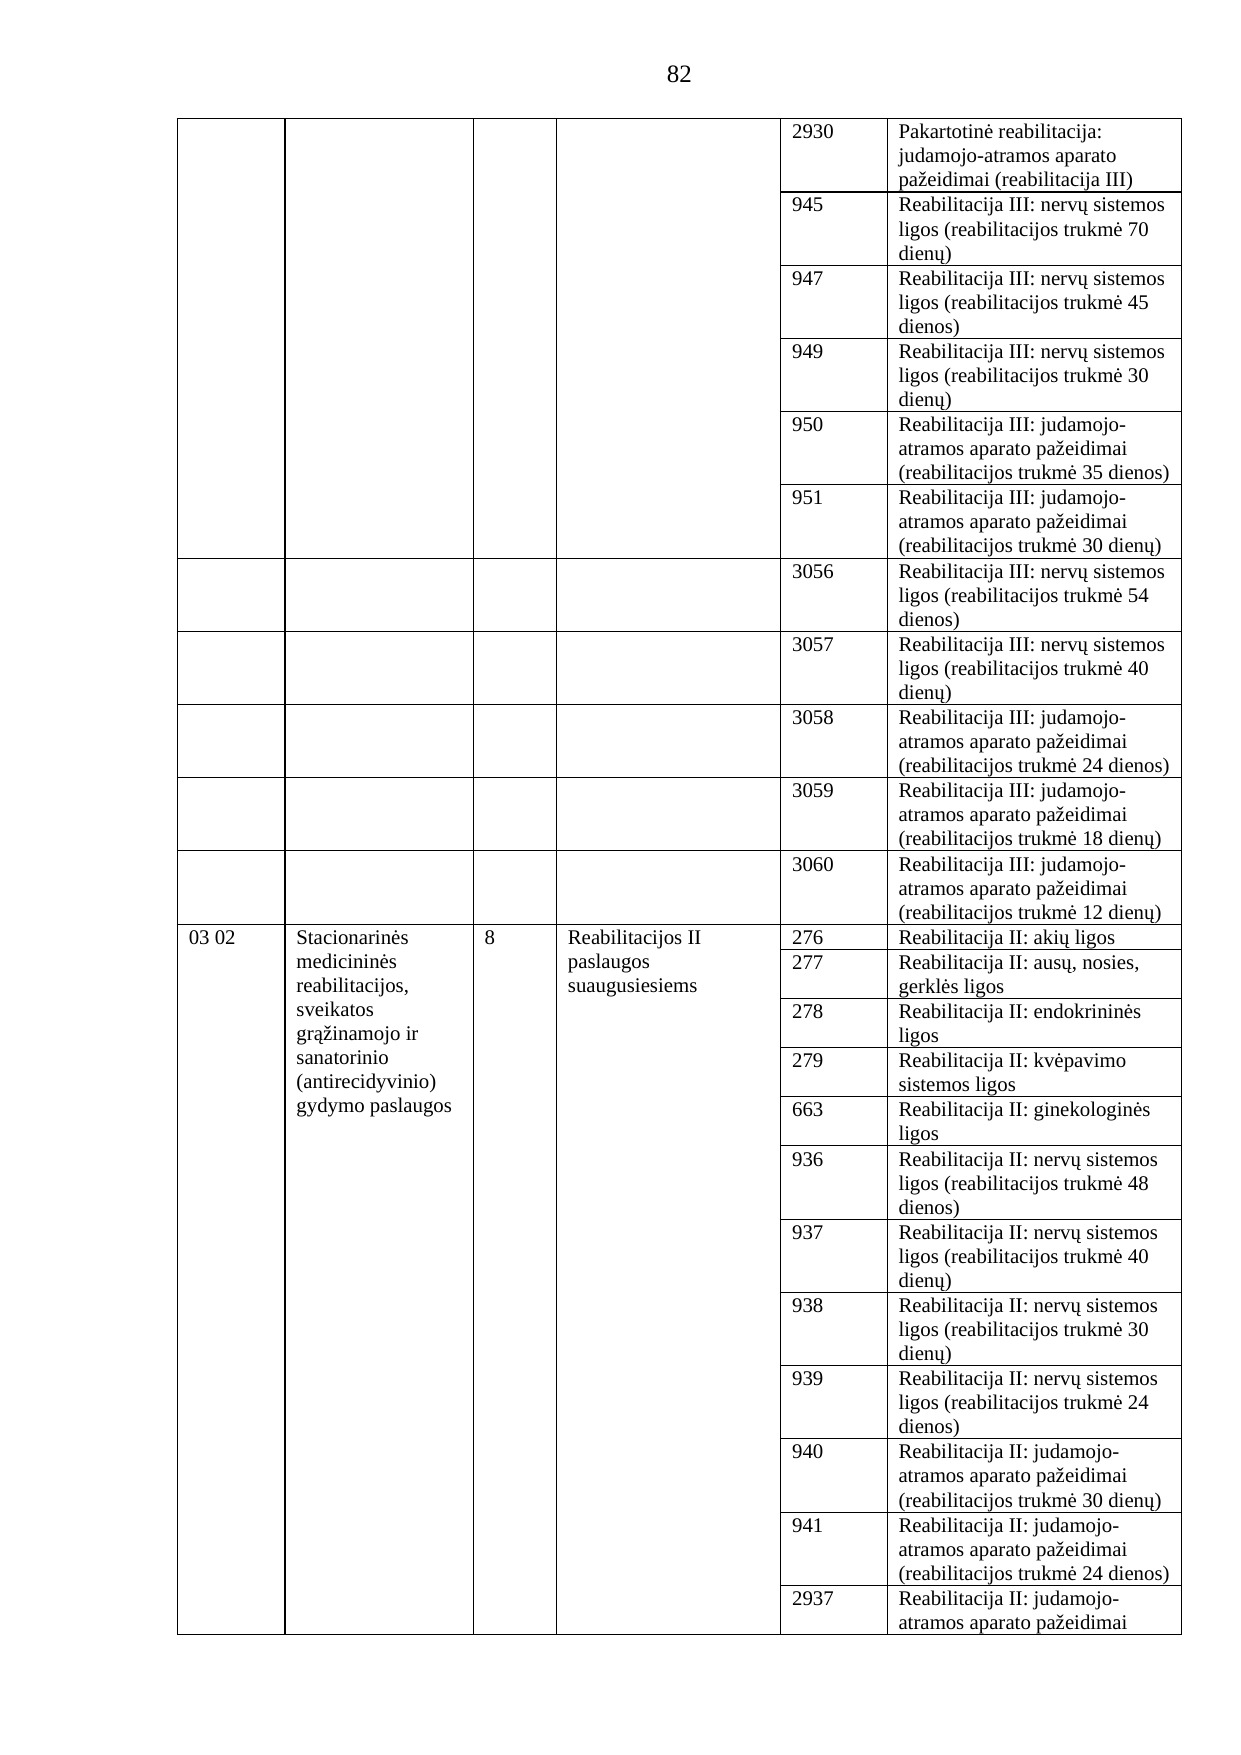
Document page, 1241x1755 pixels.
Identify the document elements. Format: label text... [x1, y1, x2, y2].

table_cell 945 [781, 193, 887, 264]
table_cell Reabilitacijos II paslaugos suaugusiesiems [557, 925, 780, 1634]
table_cell 278 [781, 999, 887, 1047]
table_cell 936 [781, 1146, 887, 1219]
table_cell [557, 632, 780, 704]
table_cell [474, 851, 556, 924]
table_cell Reabilitacija III: nervų sistemos ligos (reabilitacijos trukmė 30 dienų) [888, 339, 1181, 411]
table_cell Reabilitacija II: akių ligos [888, 925, 1181, 949]
table_cell 03 02 [178, 925, 284, 1634]
table_cell 940 [781, 1439, 887, 1512]
table_cell [557, 778, 780, 850]
table_cell 3059 [781, 778, 887, 850]
table_cell Reabilitacija II: judamojo-atramos aparato pažeidimai (reabilitacijos trukmė 24 dienos) [888, 1513, 1181, 1585]
table_cell Reabilitacija II: ginekologinės ligos [888, 1097, 1181, 1145]
table_cell [286, 705, 473, 777]
table_cell 3057 [781, 632, 887, 704]
table_cell [178, 778, 284, 850]
table_cell Reabilitacija II: nervų sistemos ligos (reabilitacijos trukmė 40 dienų) [888, 1220, 1181, 1292]
table_cell [178, 705, 284, 777]
table_cell [557, 119, 780, 557]
table_cell 3060 [781, 851, 887, 924]
table_cell [557, 705, 780, 777]
table_cell [474, 778, 556, 850]
table_cell [557, 851, 780, 924]
table_cell [178, 632, 284, 704]
table_cell 3056 [781, 559, 887, 631]
table_cell [178, 119, 284, 557]
table_cell Reabilitacija II: nervų sistemos ligos (reabilitacijos trukmė 30 dienų) [888, 1293, 1181, 1365]
table_cell 938 [781, 1293, 887, 1365]
table_cell Stacionarinės medicininės reabilitacijos, sveikatos grąžinamojo ir sanatorinio (antirecidyvinio) gydymo paslaugos [286, 925, 473, 1634]
table_cell [474, 119, 556, 557]
table_cell [286, 851, 473, 924]
table_cell [474, 705, 556, 777]
table_cell Reabilitacija III: judamojo-atramos aparato pažeidimai (reabilitacijos trukmė 30 dienų) [888, 485, 1181, 557]
table_cell 949 [781, 339, 887, 411]
table_cell 941 [781, 1513, 887, 1585]
table_cell 947 [781, 266, 887, 338]
table_cell 3058 [781, 705, 887, 777]
table_cell [286, 632, 473, 704]
table_cell 950 [781, 412, 887, 484]
table_cell Reabilitacija II: nervų sistemos ligos (reabilitacijos trukmė 48 dienos) [888, 1146, 1181, 1219]
table_cell Reabilitacija III: judamojo-atramos aparato pažeidimai (reabilitacijos trukmė 24 dienos) [888, 705, 1181, 777]
table_cell Reabilitacija II: judamojo-atramos aparato pažeidimai [888, 1586, 1181, 1634]
table_cell [286, 778, 473, 850]
table_cell [286, 119, 473, 557]
table_cell Reabilitacija II: endokrininės ligos [888, 999, 1181, 1047]
table_cell Pakartotinė reabilitacija: judamojo-atramos aparato pažeidimai (reabilitacija III) [888, 119, 1181, 191]
table_cell [474, 632, 556, 704]
table_cell 279 [781, 1048, 887, 1096]
table_cell 2930 [781, 119, 887, 191]
table_cell 663 [781, 1097, 887, 1145]
table_cell [474, 559, 556, 631]
table_cell 937 [781, 1220, 887, 1292]
table_cell 951 [781, 485, 887, 557]
table_cell Reabilitacija III: nervų sistemos ligos (reabilitacijos trukmė 40 dienų) [888, 632, 1181, 704]
table_cell Reabilitacija III: nervų sistemos ligos (reabilitacijos trukmė 45 dienos) [888, 266, 1181, 338]
table_cell Reabilitacija II: nervų sistemos ligos (reabilitacijos trukmė 24 dienos) [888, 1366, 1181, 1438]
table_cell Reabilitacija III: judamojo-atramos aparato pažeidimai (reabilitacijos trukmė 12 dienų) [888, 851, 1181, 924]
table_cell Reabilitacija III: judamojo-atramos aparato pažeidimai (reabilitacijos trukmė 18 dienų) [888, 778, 1181, 850]
table_cell Reabilitacija II: kvėpavimo sistemos ligos [888, 1048, 1181, 1096]
table_cell Reabilitacija II: ausų, nosies, gerklės ligos [888, 950, 1181, 998]
table_cell 276 [781, 925, 887, 949]
table_cell [557, 559, 780, 631]
table_cell [178, 559, 284, 631]
table_cell [286, 559, 473, 631]
table_cell Reabilitacija III: judamojo-atramos aparato pažeidimai (reabilitacijos trukmė 35 dienos) [888, 412, 1181, 484]
table_cell 8 [474, 925, 556, 1634]
table_cell 277 [781, 950, 887, 998]
table_cell Reabilitacija III: nervų sistemos ligos (reabilitacijos trukmė 54 dienos) [888, 559, 1181, 631]
table_cell 939 [781, 1366, 887, 1438]
table_cell Reabilitacija II: judamojo-atramos aparato pažeidimai (reabilitacijos trukmė 30 dienų) [888, 1439, 1181, 1512]
table_cell 2937 [781, 1586, 887, 1634]
table_cell [178, 851, 284, 924]
table_cell Reabilitacija III: nervų sistemos ligos (reabilitacijos trukmė 70 dienų) [888, 193, 1181, 264]
